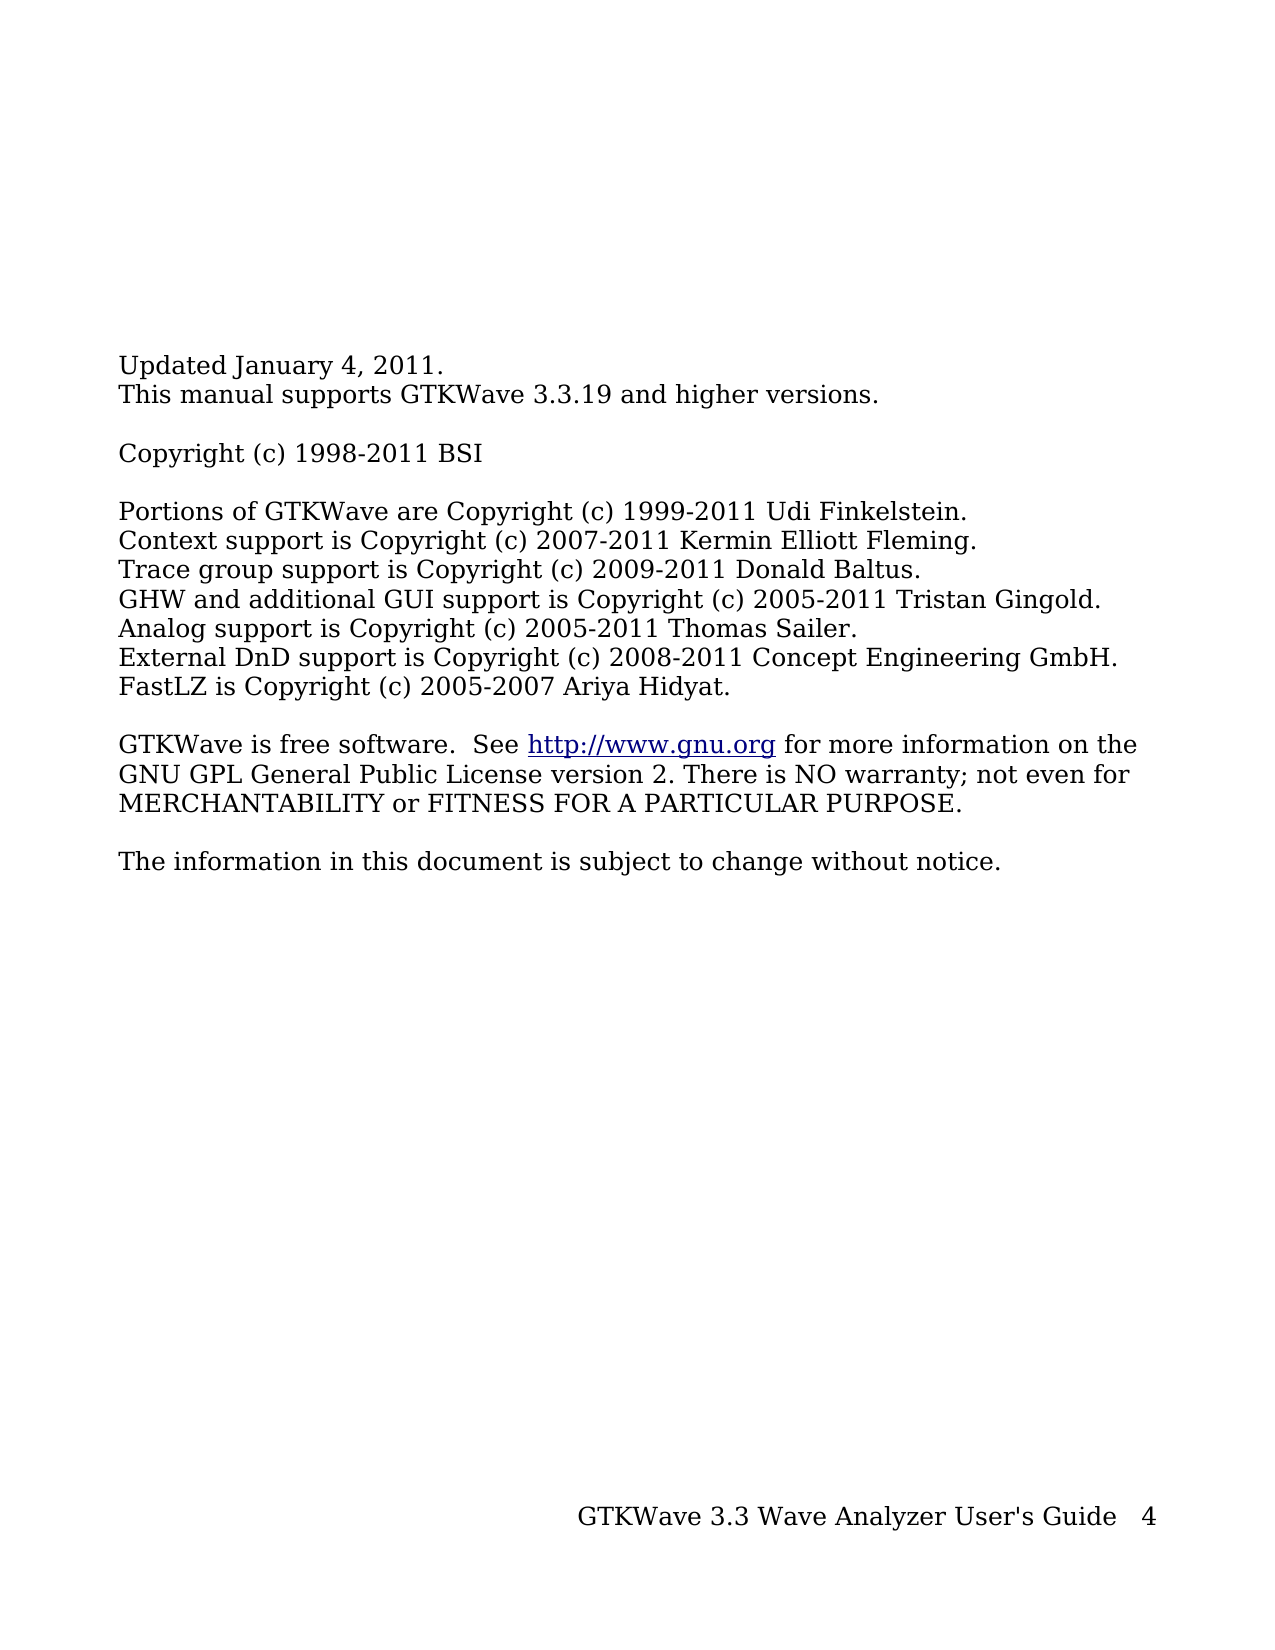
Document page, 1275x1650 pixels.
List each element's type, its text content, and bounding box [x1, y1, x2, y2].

text FastLZ is Copyright (c) 2005-2007 Ariya Hidyat. [118, 672, 1157, 701]
text Analog support is Copyright (c) 2005-2011 Thomas Sailer. [118, 614, 1157, 643]
text This manual supports GTKWave 3.3.19 and higher versions. [118, 381, 1157, 410]
text External DnD support is Copyright (c) 2008-2011 Concept Engineering GmbH. [118, 643, 1157, 672]
text Trace group support is Copyright (c) 2009-2011 Donald Baltus. [118, 556, 1157, 585]
text Portions of GTKWave are Copyright (c) 1999-2011 Udi Finkelstein. [118, 497, 1157, 526]
text Context support is Copyright (c) 2007-2011 Kermin Elliott Fleming. [118, 526, 1157, 556]
text Updated January 4, 2011. [118, 351, 1157, 381]
text The information in this document is subject to change without notice. [118, 847, 1157, 876]
text GTKWave is free software. See http://www.gnu.org for more information on the GNU GPL General Public License version 2. There is NO warranty; not even for MERCHANTABILITY or FITNESS FOR A PARTICULAR PURPOSE. [118, 731, 1157, 818]
text GHW and additional GUI support is Copyright (c) 2005-2011 Tristan Gingold. [118, 585, 1157, 614]
text Copyright (c) 1998-2011 BSI [118, 439, 1157, 468]
